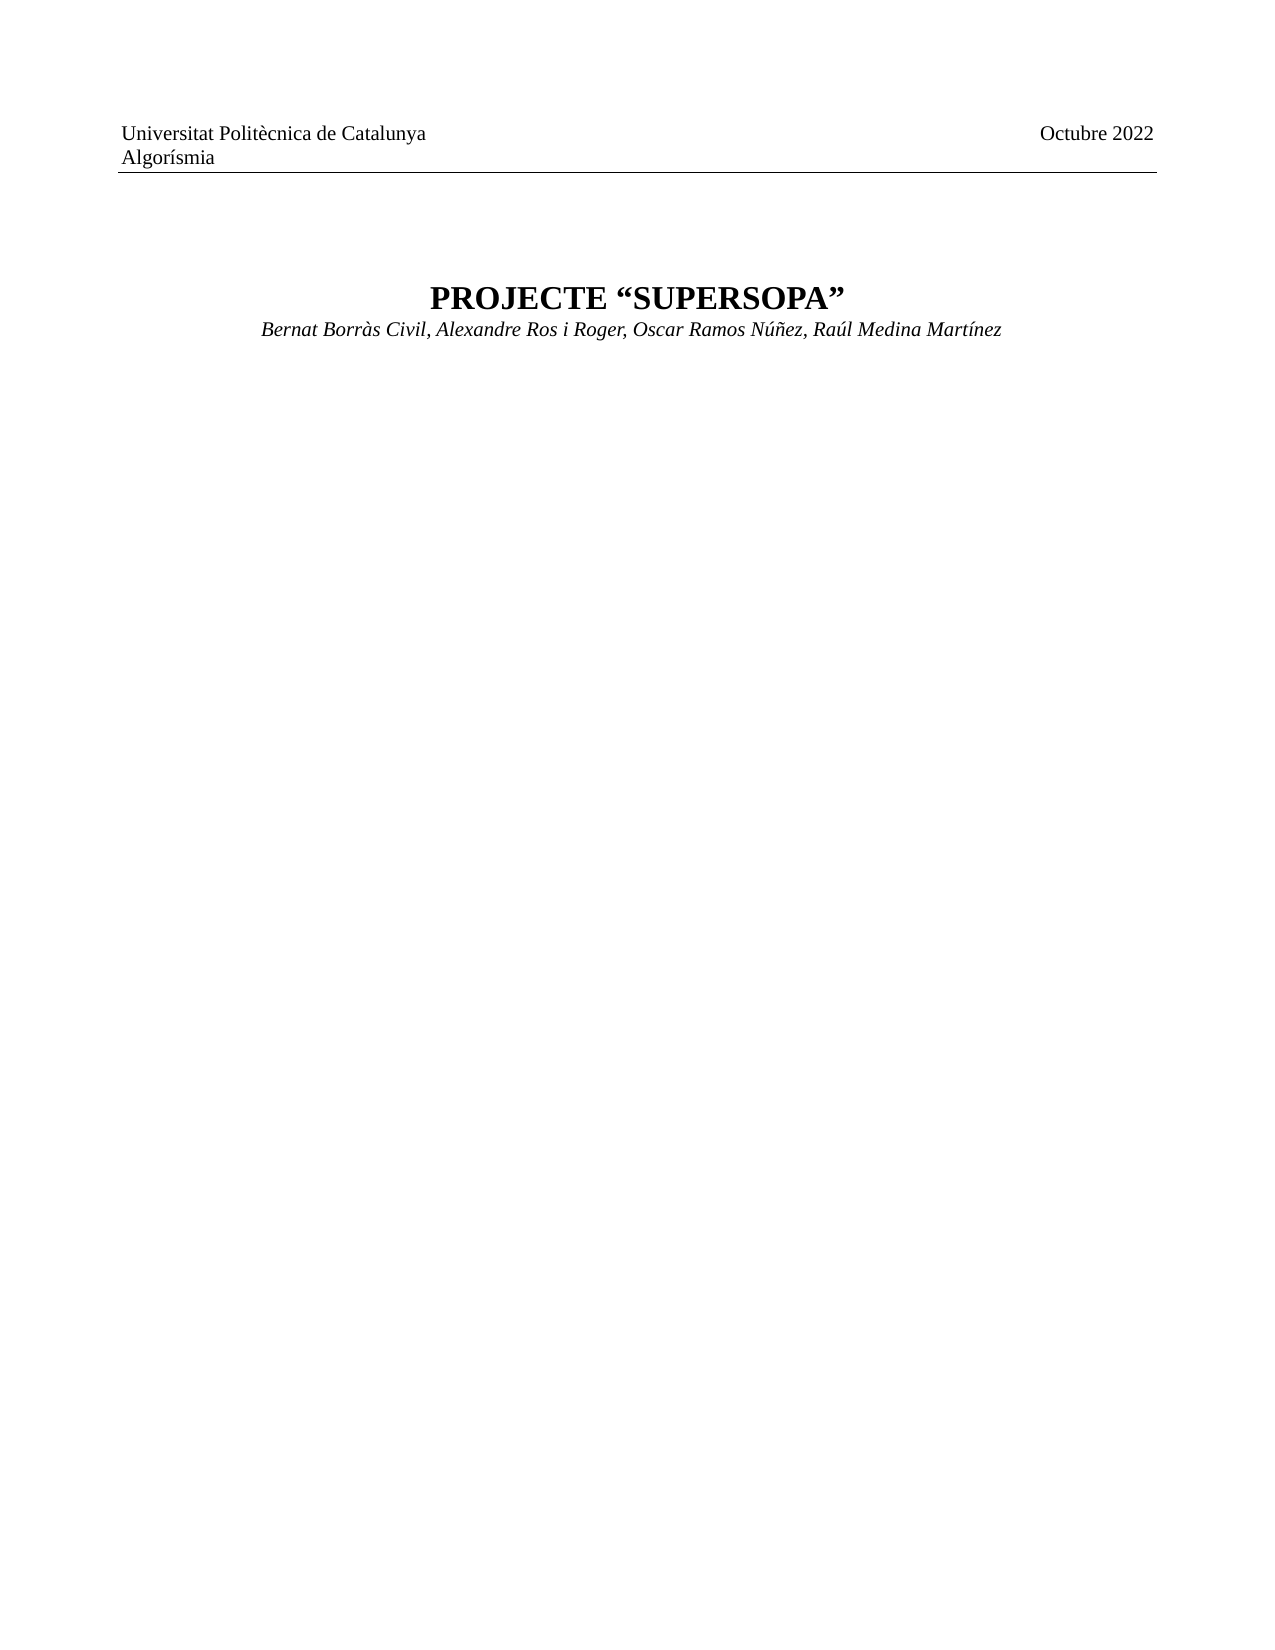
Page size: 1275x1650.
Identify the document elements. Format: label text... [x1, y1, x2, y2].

text PROJECTE “SUPERSOPA” [118, 278, 1157, 317]
text Bernat Borràs Civil, Alexandre Ros i Roger, Oscar Ramos Núñez, Raúl Medina Martínez [118, 317, 1157, 341]
